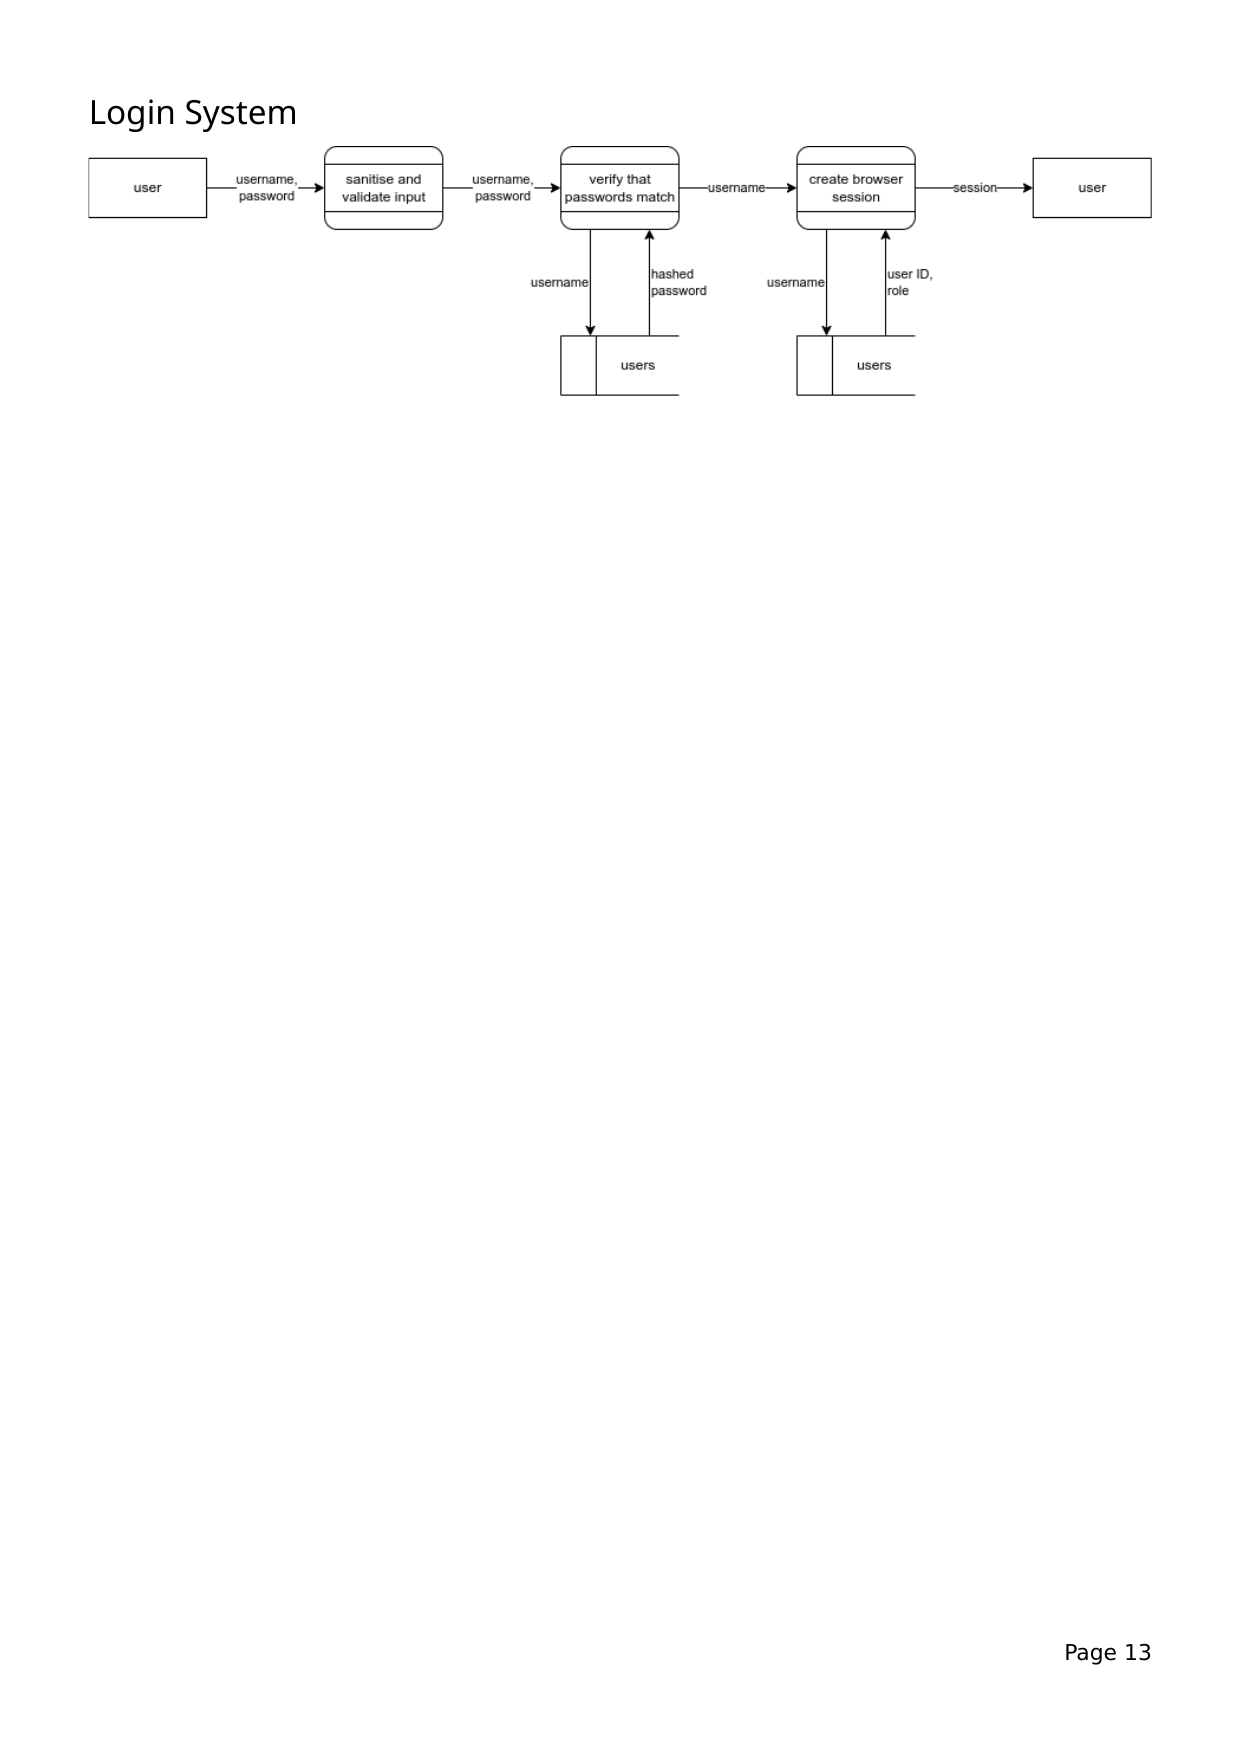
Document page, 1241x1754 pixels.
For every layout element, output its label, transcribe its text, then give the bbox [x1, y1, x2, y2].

picture [88, 146, 1152, 397]
subtitle Login System [88, 88, 1152, 134]
